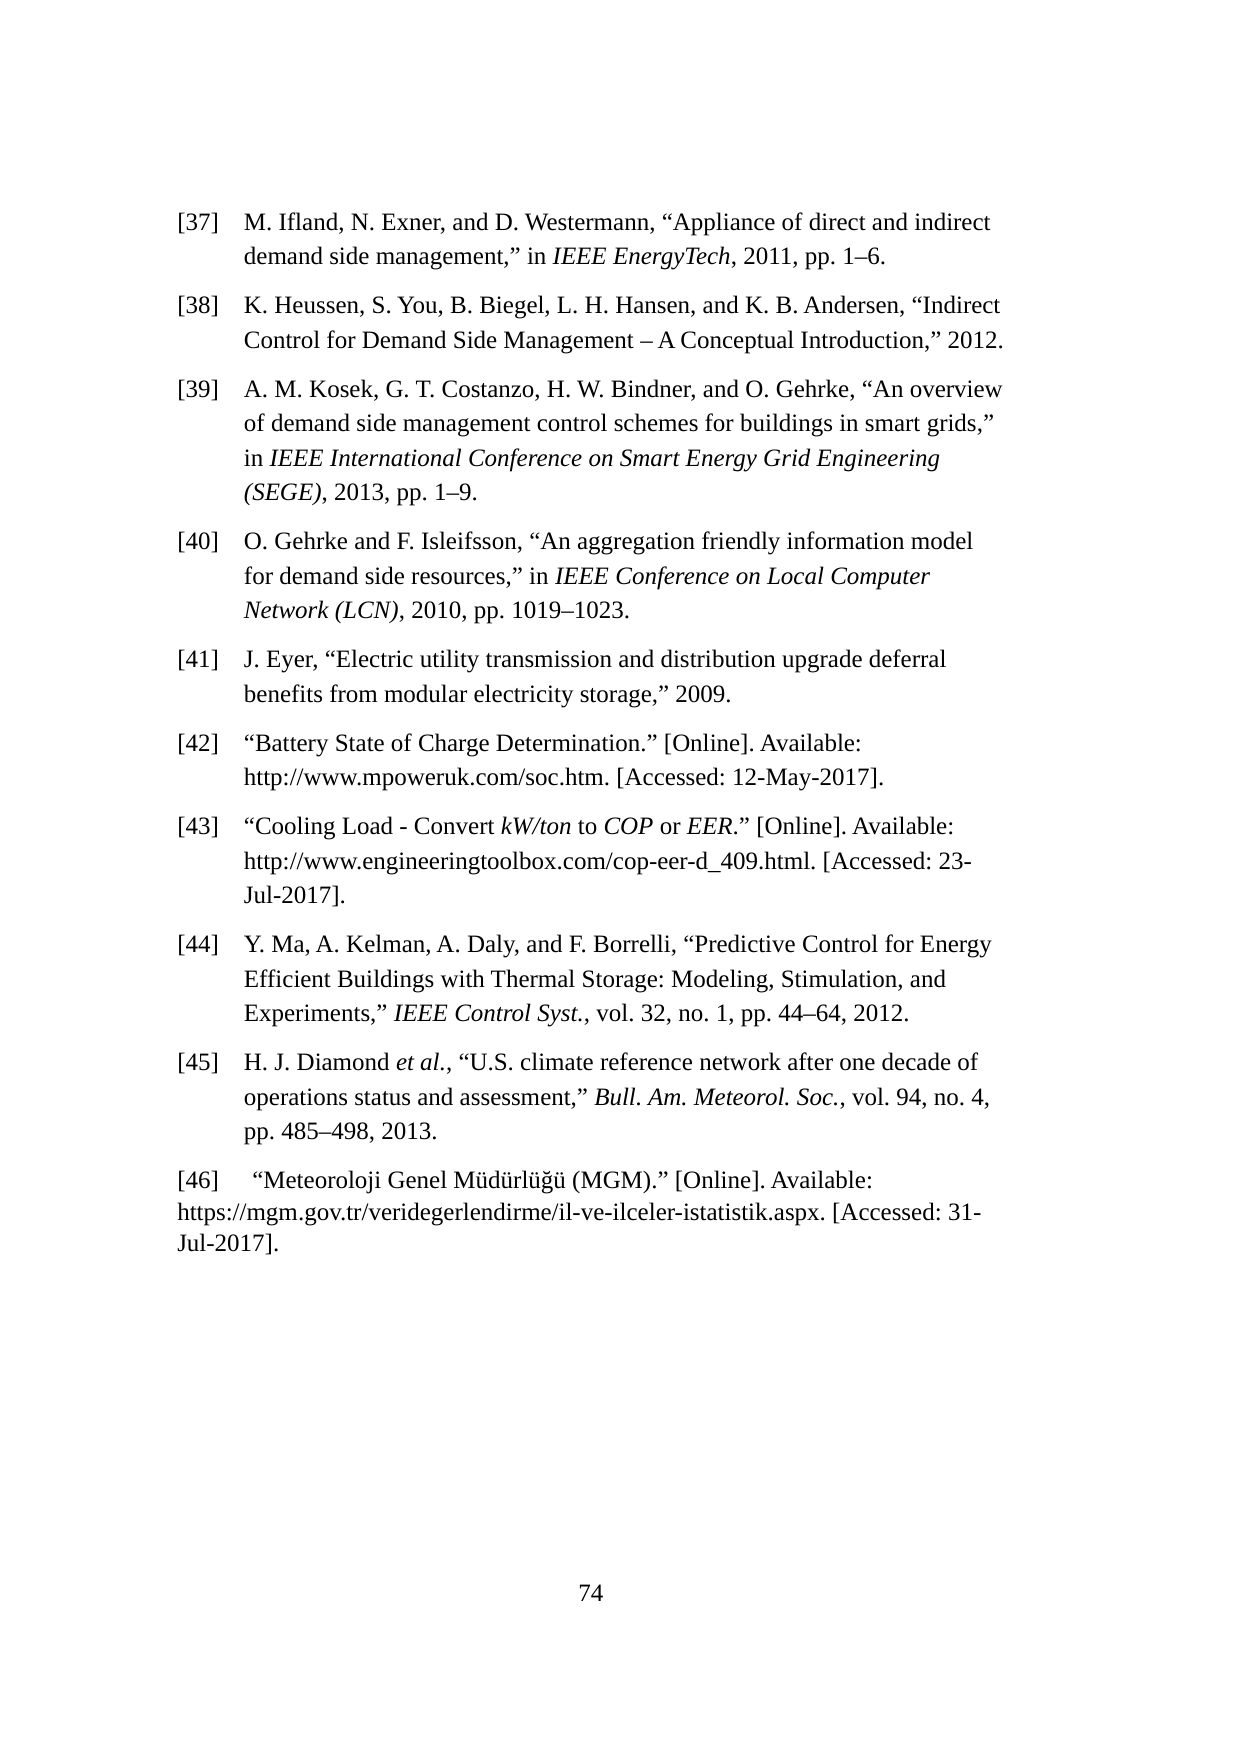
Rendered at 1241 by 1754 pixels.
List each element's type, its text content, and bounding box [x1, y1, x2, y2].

text [37] M. Ifland, N. Exner, and D. Westermann, “Appliance of direct and indirect demand side management,” in IEEE EnergyTech, 2011, pp. 1–6. [177, 207, 1004, 270]
text [38] K. Heussen, S. You, B. Biegel, L. H. Hansen, and K. B. Andersen, “Indirect Control for Demand Side Management – A Conceptual Introduction,” 2012. [177, 290, 1004, 353]
text [43] “Cooling Load - Convert kW/ton to COP or EER.” [Online]. Available: http://www.engineeringtoolbox.com/cop-eer-d_409.html. [Accessed: 23-Jul-2017]. [177, 811, 1004, 909]
text [41] J. Eyer, “Electric utility transmission and distribution upgrade deferral benefits from modular electricity storage,” 2009. [177, 644, 1004, 708]
text [42] “Battery State of Charge Determination.” [Online]. Available: http://www.mpoweruk.com/soc.htm. [Accessed: 12-May-2017]. [177, 728, 1004, 791]
text [44] Y. Ma, A. Kelman, A. Daly, and F. Borrelli, “Predictive Control for Energy Efficient Buildings with Thermal Storage: Modeling, Stimulation, and Experiments,” IEEE Control Syst., vol. 32, no. 1, pp. 44–64, 2012. [177, 929, 1004, 1027]
text [45] H. J. Diamond et al., “U.S. climate reference network after one decade of operations status and assessment,” Bull. Am. Meteorol. Soc., vol. 94, no. 4, pp. 485–498, 2013. [177, 1047, 1004, 1145]
text [40] O. Gehrke and F. Isleifsson, “An aggregation friendly information model for demand side resources,” in IEEE Conference on Local Computer Network (LCN), 2010, pp. 1019–1023. [177, 526, 1004, 624]
text [46] “Meteoroloji Genel Müdürlüğü (MGM).” [Online]. Available: https://mgm.gov.tr/veridegerlendirme/il-ve-ilceler-istatistik.aspx. [Accessed: 31-Jul-2017]. [177, 1166, 1004, 1256]
text [39] A. M. Kosek, G. T. Costanzo, H. W. Bindner, and O. Gehrke, “An overview of demand side management control schemes for buildings in smart grids,” in IEEE International Conference on Smart Energy Grid Engineering (SEGE), 2013, pp. 1–9. [177, 374, 1004, 506]
